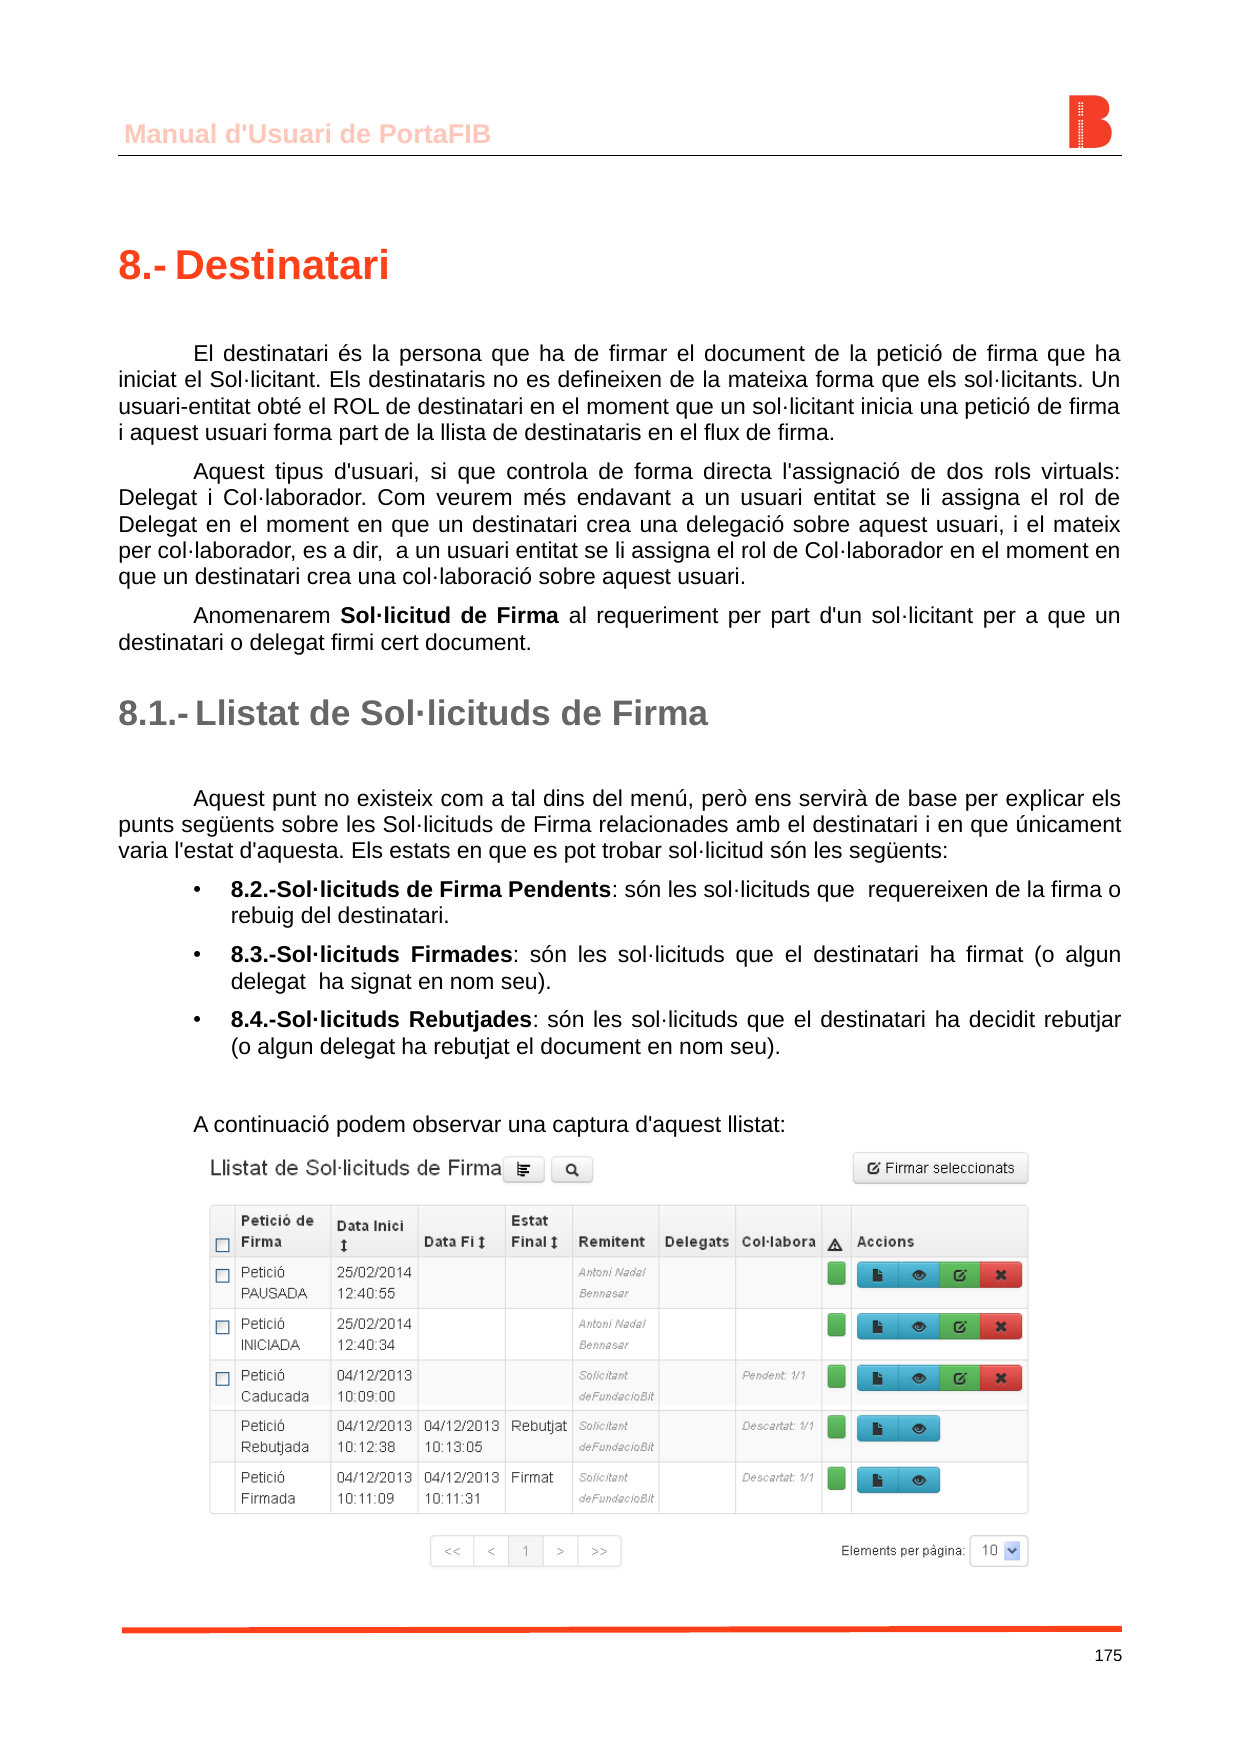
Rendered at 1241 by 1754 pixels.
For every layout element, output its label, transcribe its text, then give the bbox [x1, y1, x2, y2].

subtitle Destinatari [118, 241, 1122, 289]
text A continuació podem observar una captura d'aquest llistat: [118, 1111, 1122, 1137]
list 8.2Sol·licituds de Firma Pendents: són les sol·licituds que requereixen de la firma o rebuig del destinatari. [193, 876, 1122, 929]
list 8.4Sol·licituds Rebutjades: són les sol·licituds que el destinatari ha decidit rebutjar (o algun delegat ha rebutjat el document en nom seu). [193, 1006, 1122, 1059]
picture [1063, 94, 1117, 150]
list 8.3Sol·licituds Firmades: són les sol·licituds que el destinatari ha firmat (o algun delegat ha signat en nom seu). [193, 941, 1122, 994]
text Anomenarem Sol·licitud de Firma al requeriment per part d'un sol·licitant per a que un destinatari o delegat firmi cert document. [118, 602, 1122, 655]
text Aquest punt no existeix com a tal dins del menú, però ens servirà de base per explicar els punts següents sobre les Sol·licituds de Firma relacionades amb el destinatari i en que únicament varia l'estat d'aquesta. Els estats en que es pot trobar sol·licitud són les següents: [118, 784, 1122, 863]
picture [201, 1149, 1039, 1571]
text El destinatari és la persona que ha de firmar el document de la petició de firma que ha iniciat el Sol·licitant. Els destinataris no es defineixen de la mateixa forma que els sol·licitants. Un usuari-entitat obté el ROL de destinatari en el moment que un sol·licitant inicia una petició de firma i aquest usuari forma part de la llista de destinataris en el flux de firma. [118, 340, 1122, 445]
subtitle Llistat de Sol·licituds de Firma [118, 692, 1122, 733]
text Aquest tipus d'usuari, si que controla de forma directa l'assignació de dos rols virtuals: Delegat i Col·laborador. Com veurem més endavant a un usuari entitat se li assigna el rol de Delegat en el moment en que un destinatari crea una delegació sobre aquest usuari, i el mateix per col·laborador, es a dir, a un usuari entitat se li assigna el rol de Col·laborador en el moment en que un destinatari crea una col·laboració sobre aquest usuari. [118, 458, 1122, 590]
